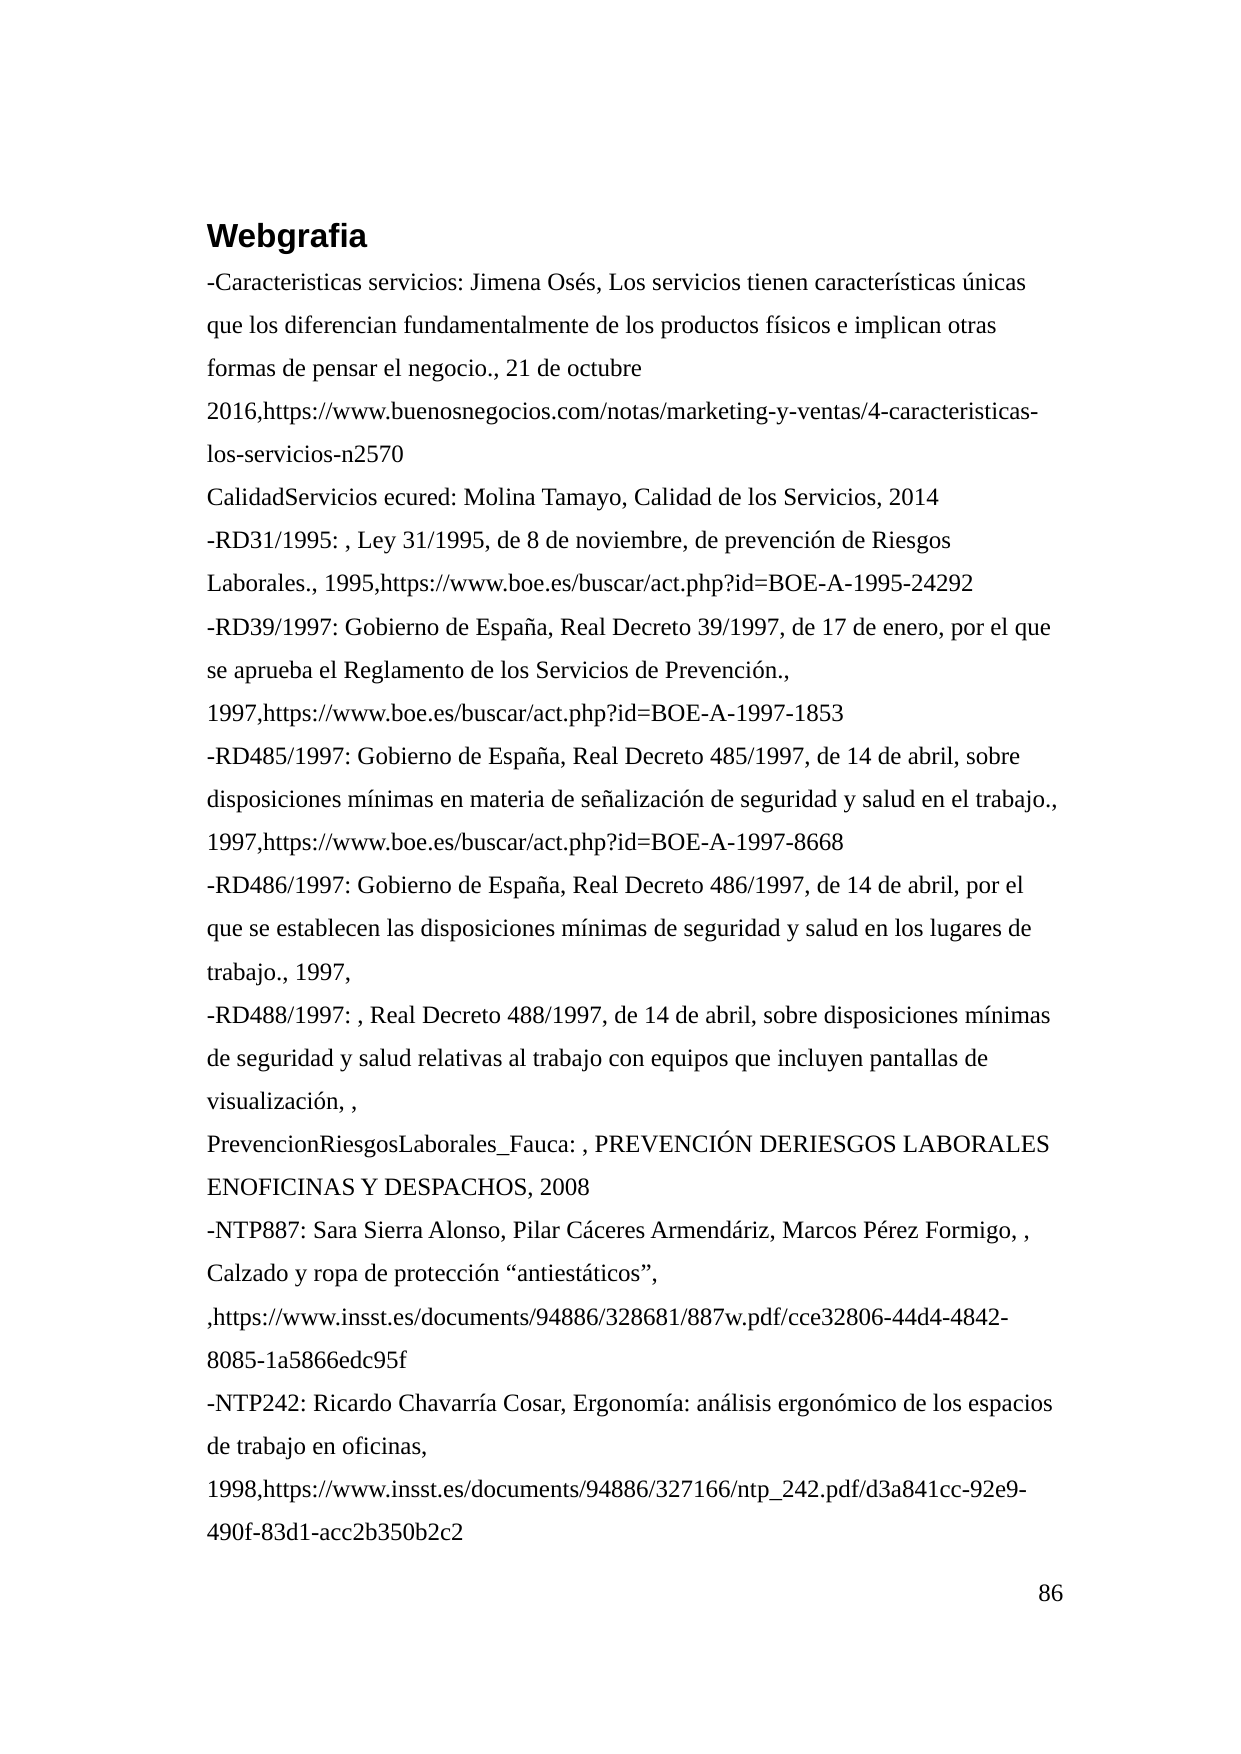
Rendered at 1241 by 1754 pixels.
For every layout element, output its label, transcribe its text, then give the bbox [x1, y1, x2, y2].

subtitle Webgrafia [207, 216, 1063, 254]
text -NTP887: Sara Sierra Alonso, Pilar Cáceres Armendáriz, Marcos Pérez Formigo, , Calzado y ropa de protección “antiestáticos”, ,https://www.insst.es/documents/94886/328681/887w.pdf/cce32806-44d4-4842-8085-1a5866edc95f [207, 1215, 1063, 1373]
text -RD488/1997: , Real Decreto 488/1997, de 14 de abril, sobre disposiciones mínimas de seguridad y salud relativas al trabajo con equipos que incluyen pantallas de visualización, , [207, 1000, 1063, 1115]
text -RD486/1997: Gobierno de España, Real Decreto 486/1997, de 14 de abril, por el que se establecen las disposiciones mínimas de seguridad y salud en los lugares de trabajo., 1997, [207, 870, 1063, 985]
text CalidadServicios ecured: Molina Tamayo, Calidad de los Servicios, 2014 [207, 482, 1063, 511]
text PrevencionRiesgosLaborales_Fauca: , PREVENCIÓN DERIESGOS LABORALES ENOFICINAS Y DESPACHOS, 2008 [207, 1129, 1063, 1201]
text -NTP242: Ricardo Chavarría Cosar, Ergonomía: análisis ergonómico de los espacios de trabajo en oficinas, 1998,https://www.insst.es/documents/94886/327166/ntp_242.pdf/d3a841cc-92e9-490f-83d1-acc2b350b2c2 [207, 1388, 1063, 1546]
text -RD39/1997: Gobierno de España, Real Decreto 39/1997, de 17 de enero, por el que se aprueba el Reglamento de los Servicios de Prevención., 1997,https://www.boe.es/buscar/act.php?id=BOE-A-1997-1853 [207, 612, 1063, 727]
text -RD485/1997: Gobierno de España, Real Decreto 485/1997, de 14 de abril, sobre disposiciones mínimas en materia de señalización de seguridad y salud en el trabajo., 1997,https://www.boe.es/buscar/act.php?id=BOE-A-1997-8668 [207, 741, 1063, 856]
text -RD31/1995: , Ley 31/1995, de 8 de noviembre, de prevención de Riesgos Laborales., 1995,https://www.boe.es/buscar/act.php?id=BOE-A-1995-24292 [207, 525, 1063, 597]
text -Caracteristicas servicios: Jimena Osés, Los servicios tienen características únicas que los diferencian fundamentalmente de los productos físicos e implican otras formas de pensar el negocio., 21 de octubre 2016,https://www.buenosnegocios.com/notas/marketing-y-ventas/4-caracteristicas-los-servicios-n2570 [207, 267, 1063, 468]
